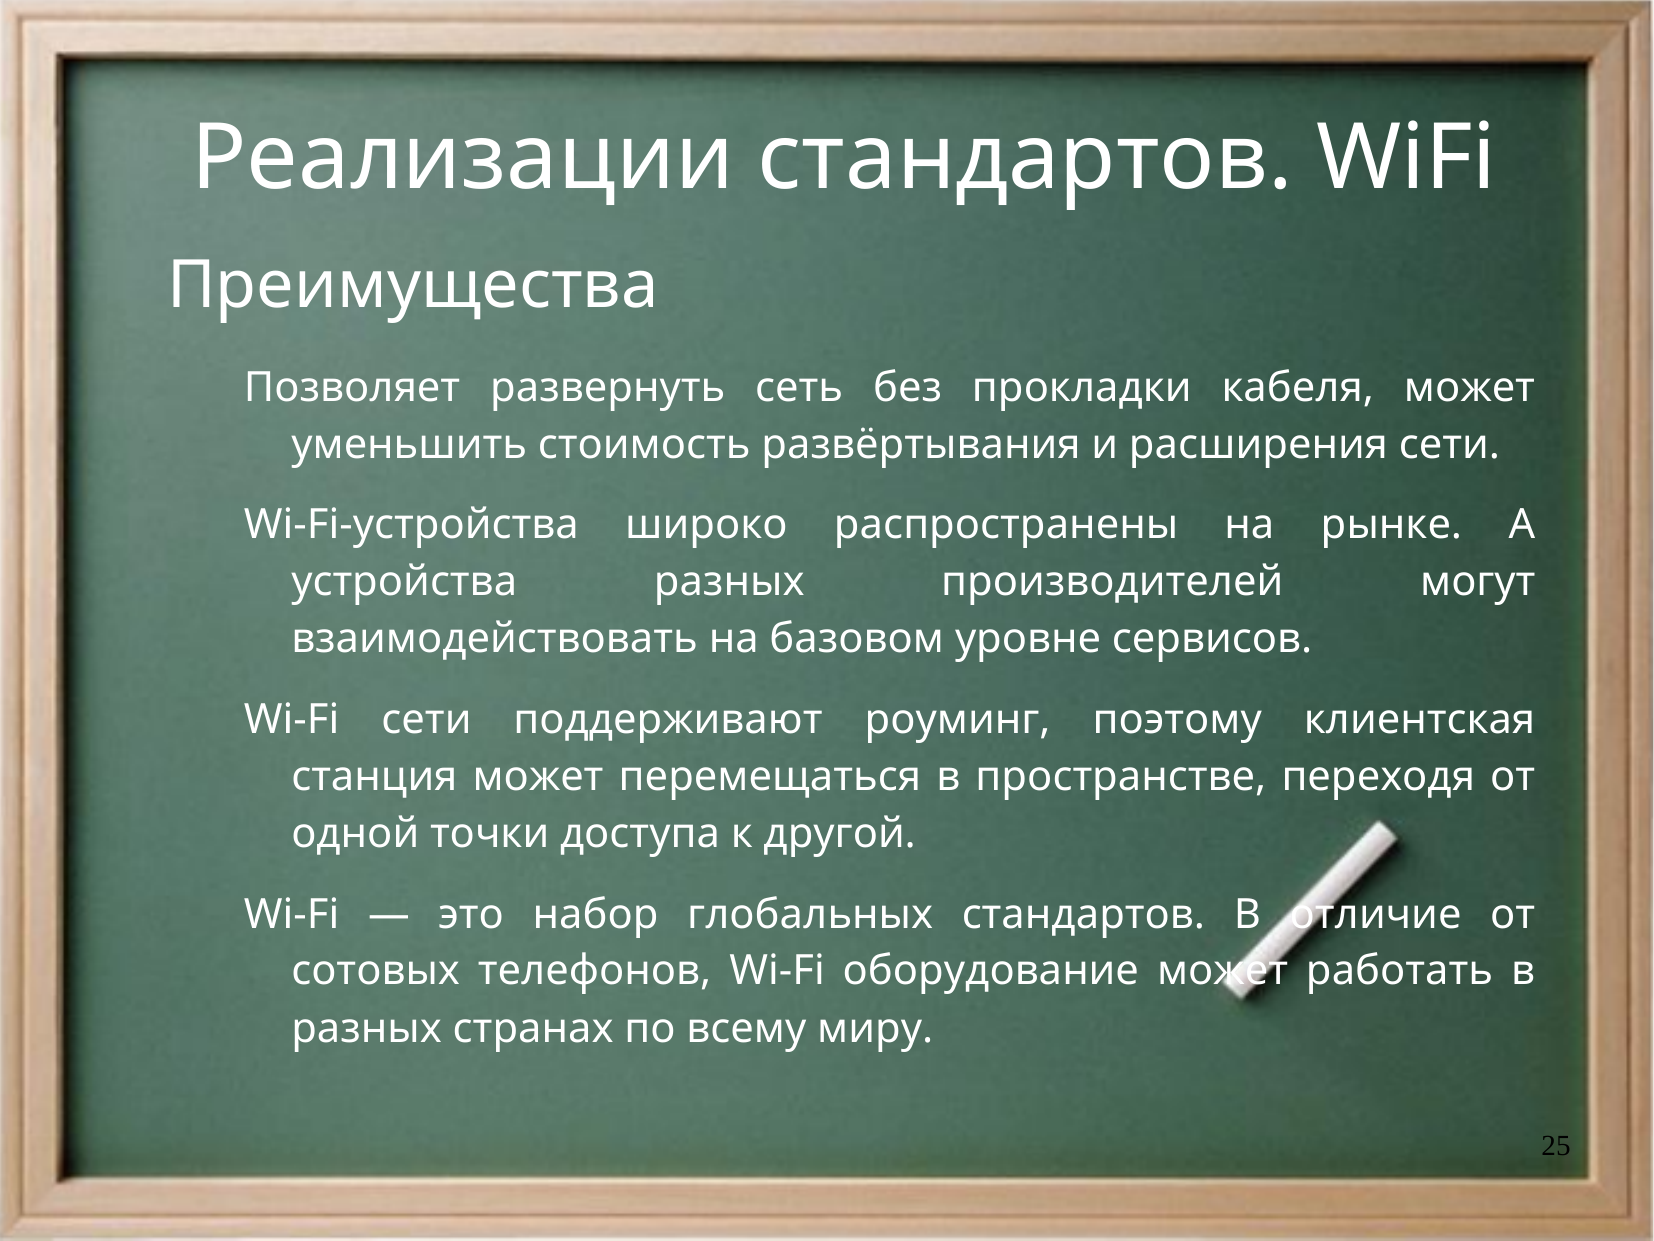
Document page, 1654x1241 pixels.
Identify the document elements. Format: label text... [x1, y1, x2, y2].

title Реализации стандартов. WiFi [82, 49, 1571, 257]
picture [0, 0, 1654, 1241]
list Преимущества Позволяет развернуть сеть без прокладки кабеля, может уменьшить стоимость развёртывания и расширения сети. Wi-Fi-устройства широко распространены на рынке. А устройства разных производителей могут взаимодействовать на базовом уровне сервисов. Wi-Fi сети поддерживают роуминг, поэтому клиентская станция может перемещаться в пространстве, переходя от одной точки доступа к другой. Wi-Fi — это набор глобальных стандартов. В отличие от сотовых телефонов, Wi-Fi оборудование может работать в разных странах по всему миру. [149, 236, 1536, 1018]
